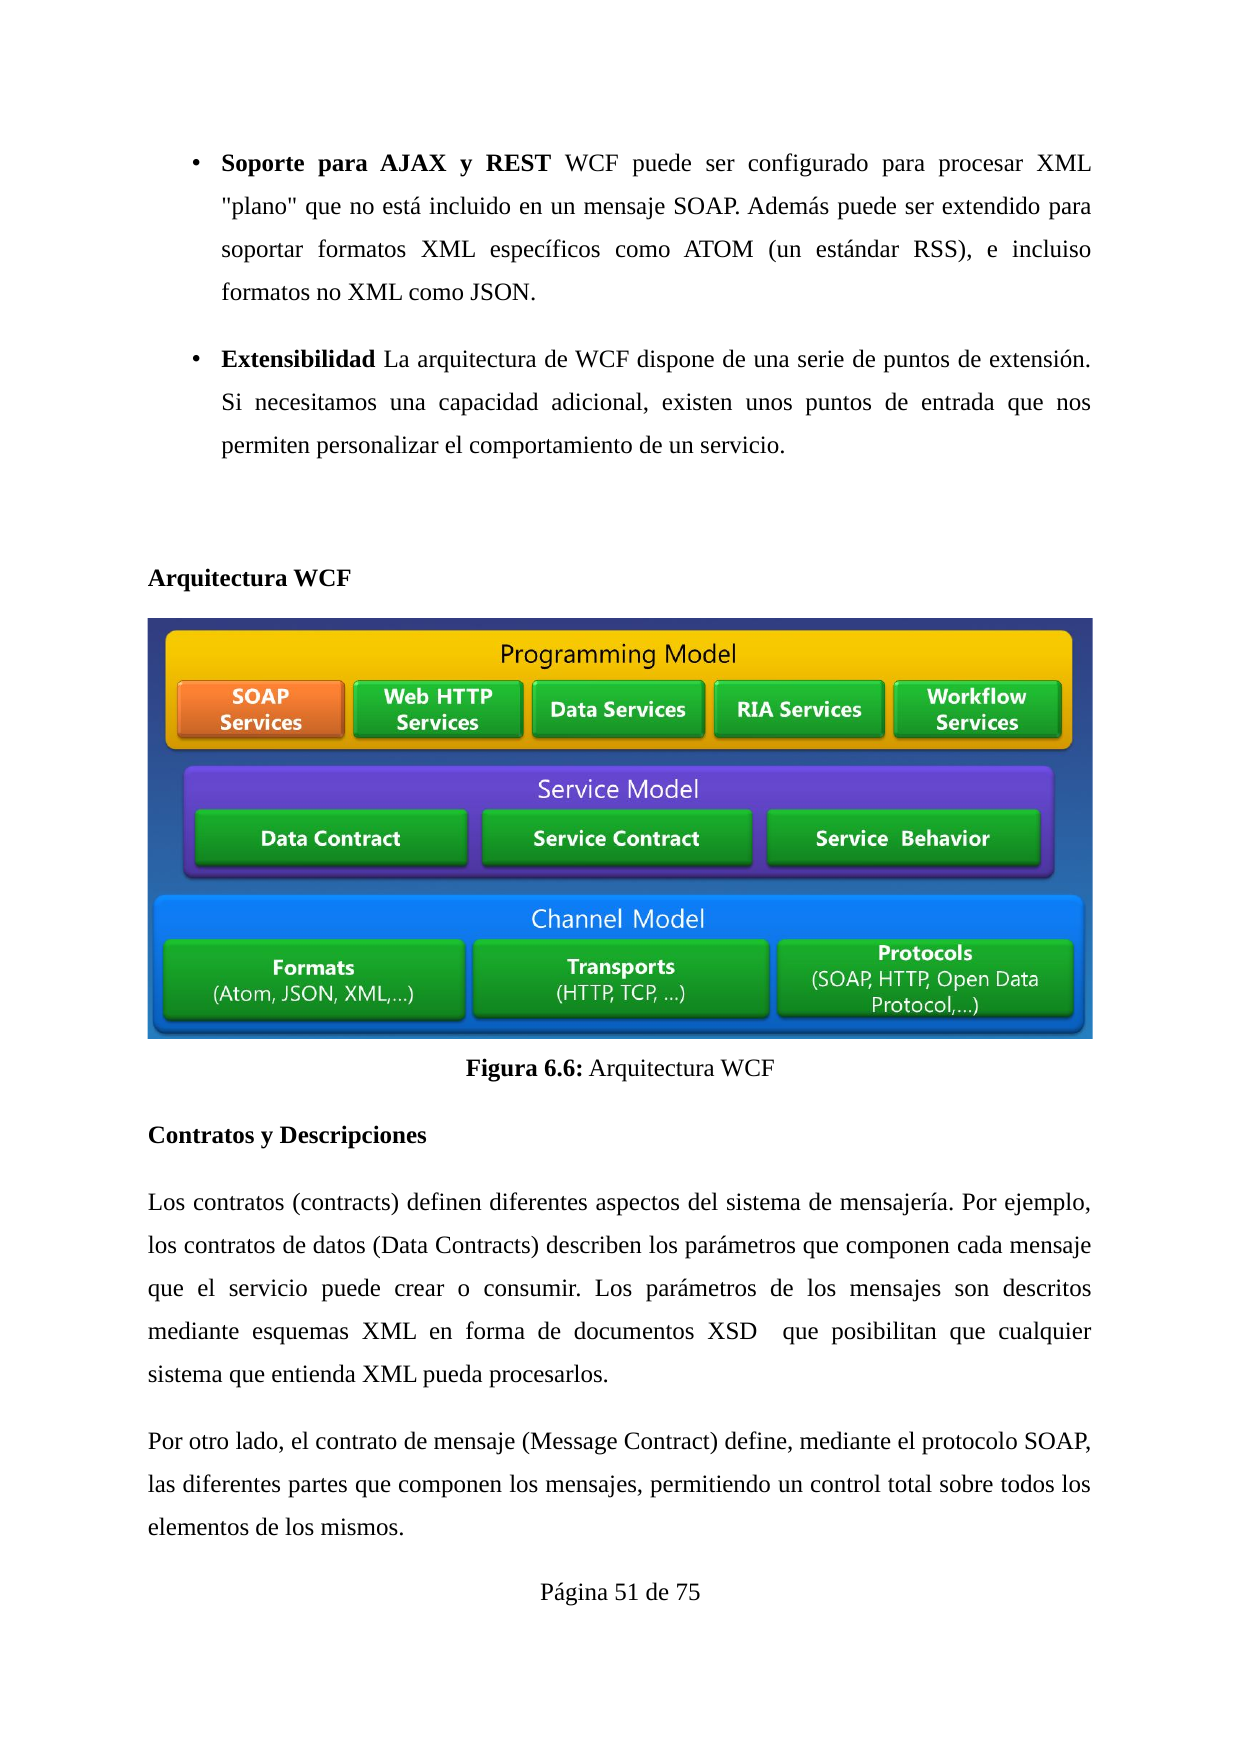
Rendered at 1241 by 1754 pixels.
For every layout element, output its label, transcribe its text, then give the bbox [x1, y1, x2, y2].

text Contratos y Descripciones [148, 1120, 1093, 1149]
text Arquitectura WCF [148, 563, 1093, 592]
list Soporte para AJAX y REST WCF puede ser configurado para procesar XML "plano" que no está incluido en un mensaje SOAP. Además puede ser extendido para soportar formatos XML específicos como ATOM (un estándar RSS), e incluiso formatos no XML como JSON. [192, 148, 1093, 306]
list Extensibilidad La arquitectura de WCF dispone de una serie de puntos de extensión. Si necesitamos una capacidad adicional, existen unos puntos de entrada que nos permiten personalizar el comportamiento de un servicio. [192, 344, 1093, 459]
text Por otro lado, el contrato de mensaje (Message Contract) define, mediante el protocolo SOAP, las diferentes partes que componen los mensajes, permitiendo un control total sobre todos los elementos de los mismos. [148, 1426, 1093, 1541]
picture [147, 618, 1093, 1039]
text Figura 6.6: Arquitectura WCF [148, 1039, 1093, 1082]
text Los contratos (contracts) definen diferentes aspectos del sistema de mensajería. Por ejemplo, los contratos de datos (Data Contracts) describen los parámetros que componen cada mensaje que el servicio puede crear o consumir. Los parámetros de los mensajes son descritos mediante esquemas XML en forma de documentos XSD que posibilitan que cualquier sistema que entienda XML pueda procesarlos. [148, 1187, 1093, 1388]
